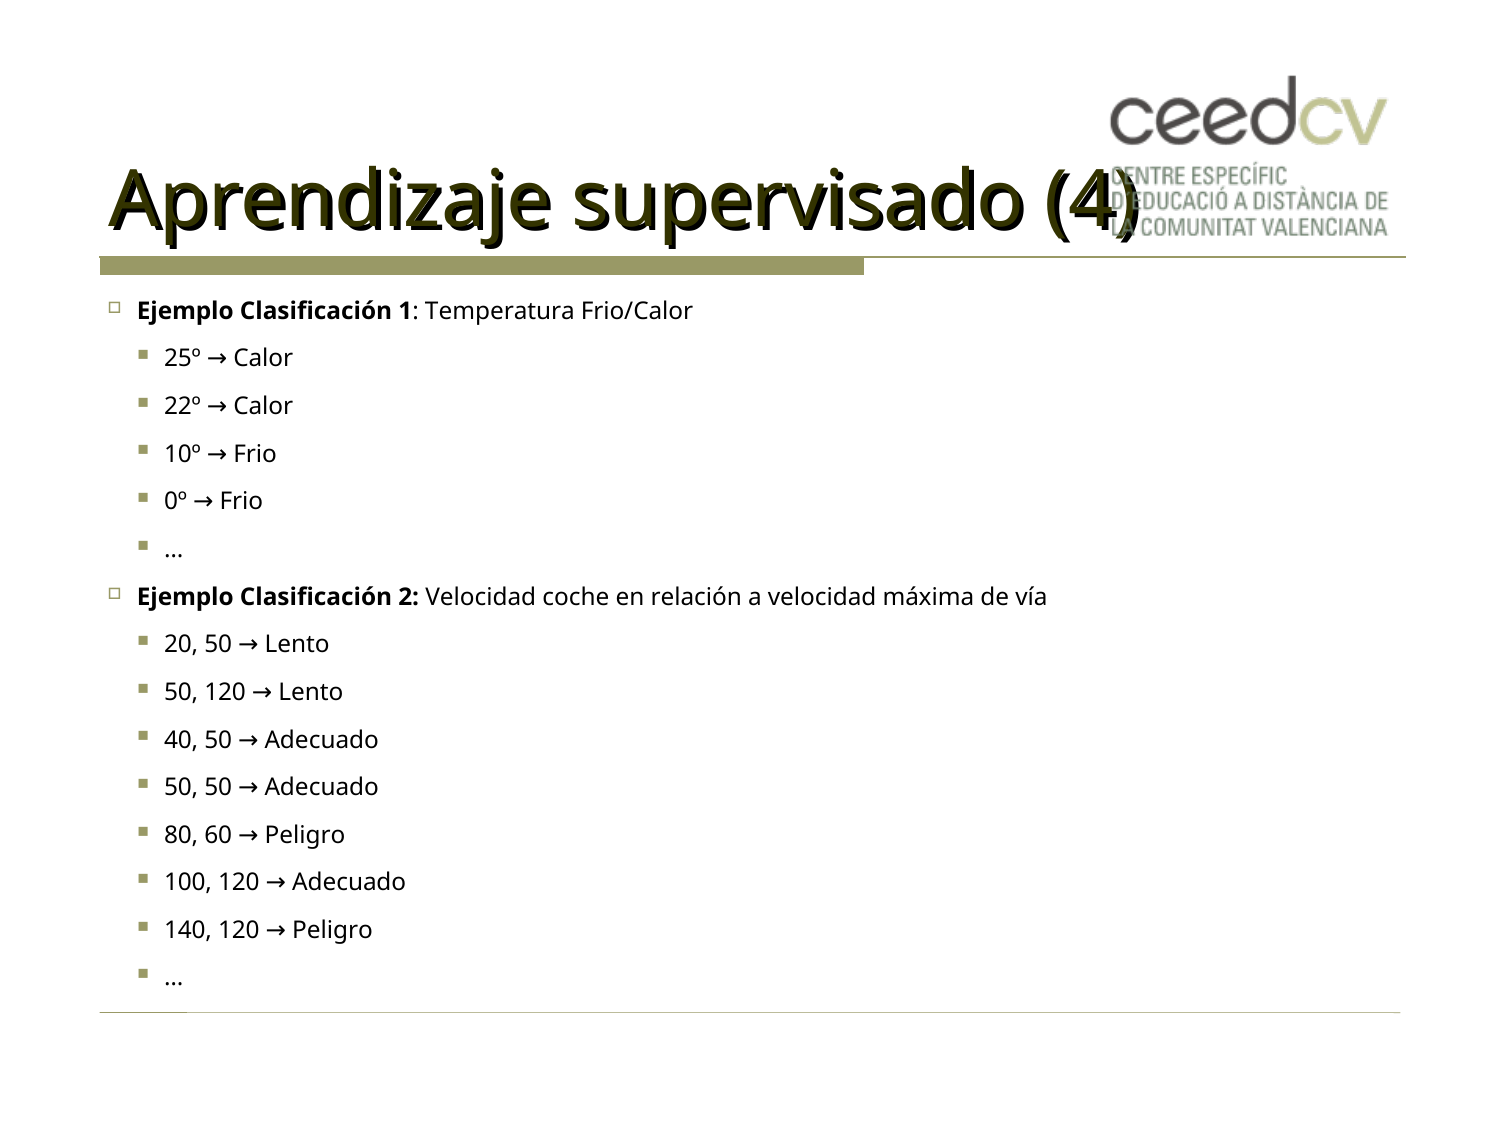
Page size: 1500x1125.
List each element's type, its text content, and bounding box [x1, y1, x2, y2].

title Aprendizaje supervisado (4) [94, 50, 1407, 250]
picture [1086, 62, 1412, 250]
list Ejemplo Clasificación 1: Temperatura Frio/Calor 25º → Calor 22º → Calor 10º → Frio 0º → Frio … Ejemplo Clasificación 2: Velocidad coche en relación a velocidad máxima de vía 20, 50 → Lento 50, 120 → Lento 40, 50 → Adecuado 50, 50 → Adecuado 80, 60 → Peligro 100, 120 → Adecuado 140, 120 → Peligro … [92, 287, 1353, 1013]
